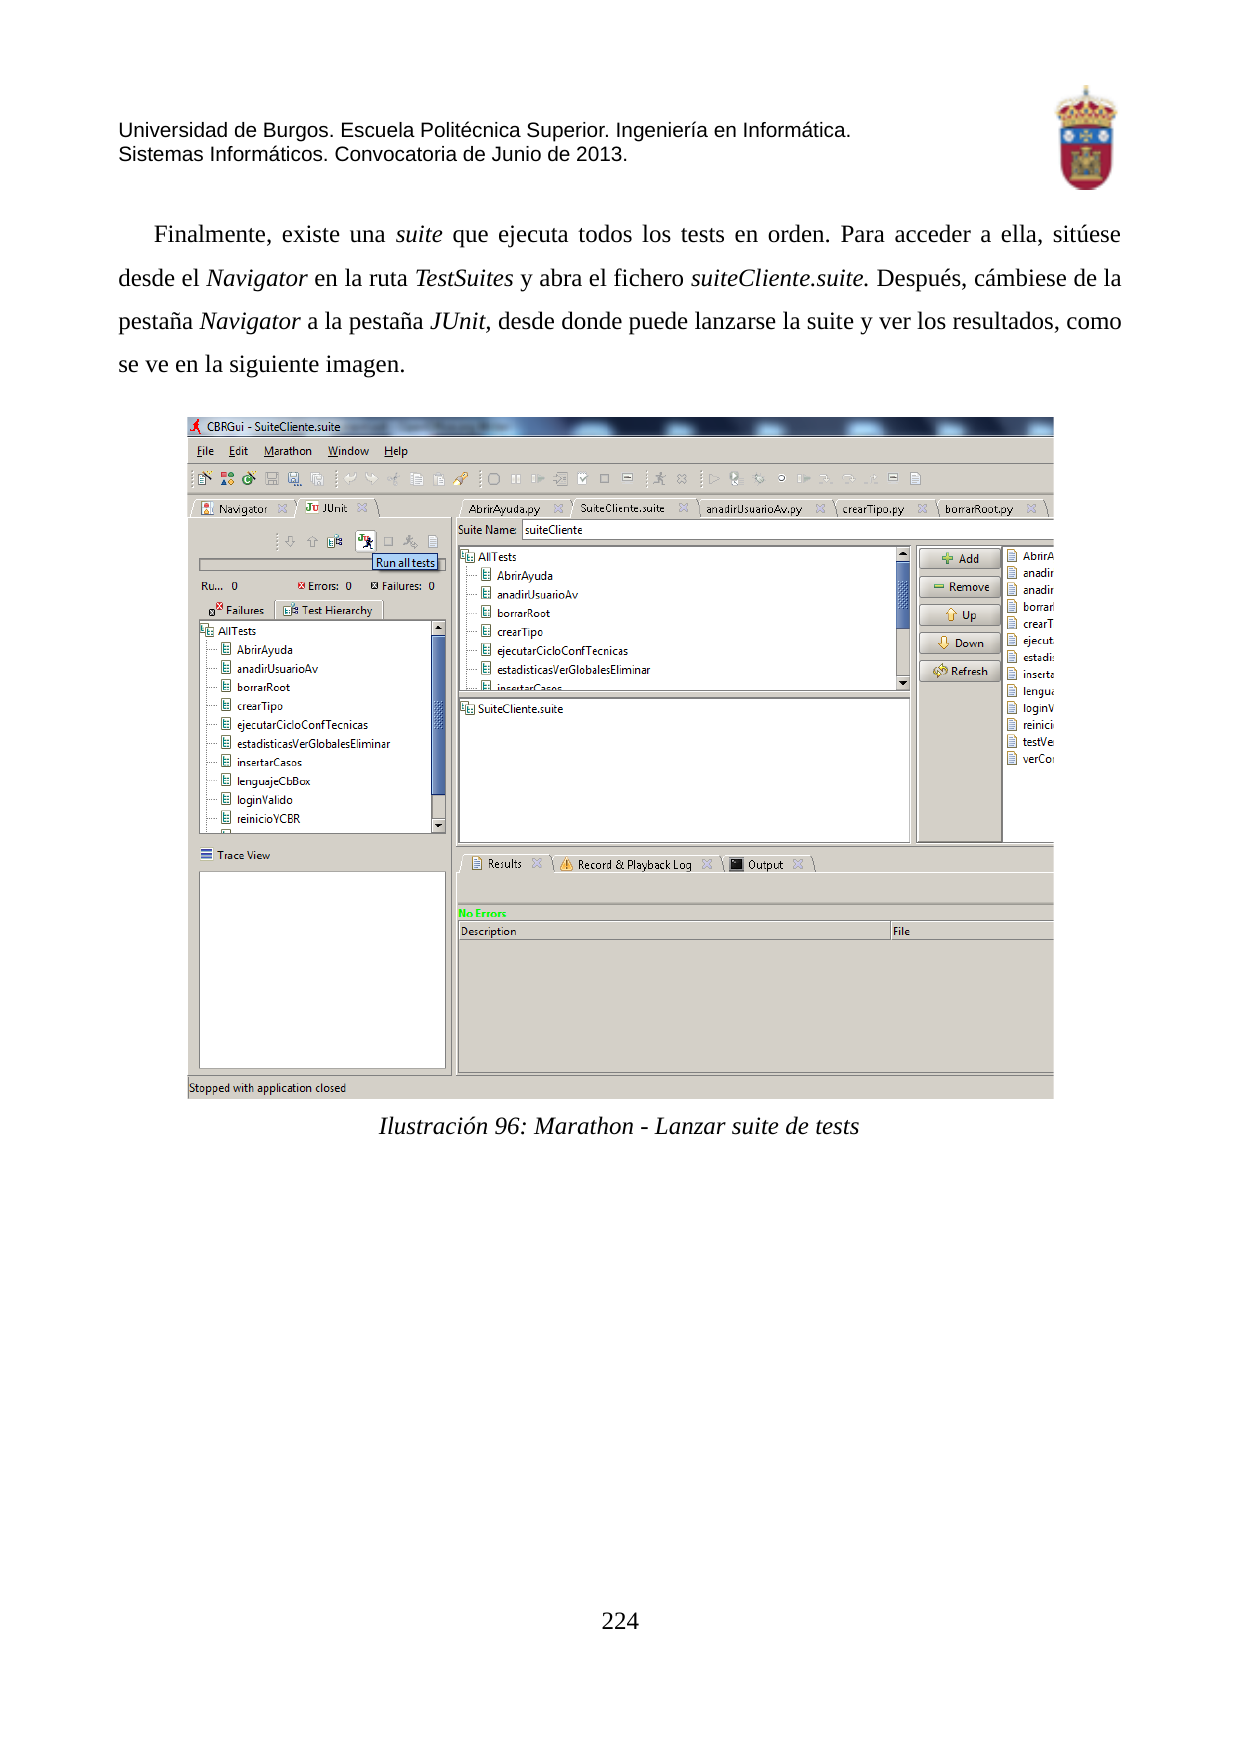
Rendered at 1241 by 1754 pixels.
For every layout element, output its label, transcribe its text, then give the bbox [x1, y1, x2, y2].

text Finalmente, existe una suite que ejecuta todos los tests en orden. Para acceder a ella, sitúese desde el Navigator en la ruta TestSuites y abra el fichero suiteCliente.suite. Después, cámbiese de la pestaña Navigator a la pestaña JUnit, desde donde puede lanzarse la suite y ver los resultados, como se ve en la siguiente imagen. [118, 219, 1122, 378]
picture [1053, 85, 1120, 190]
text Ilustración 96: Marathon - Lanzar suite de tests [187, 1099, 1053, 1139]
